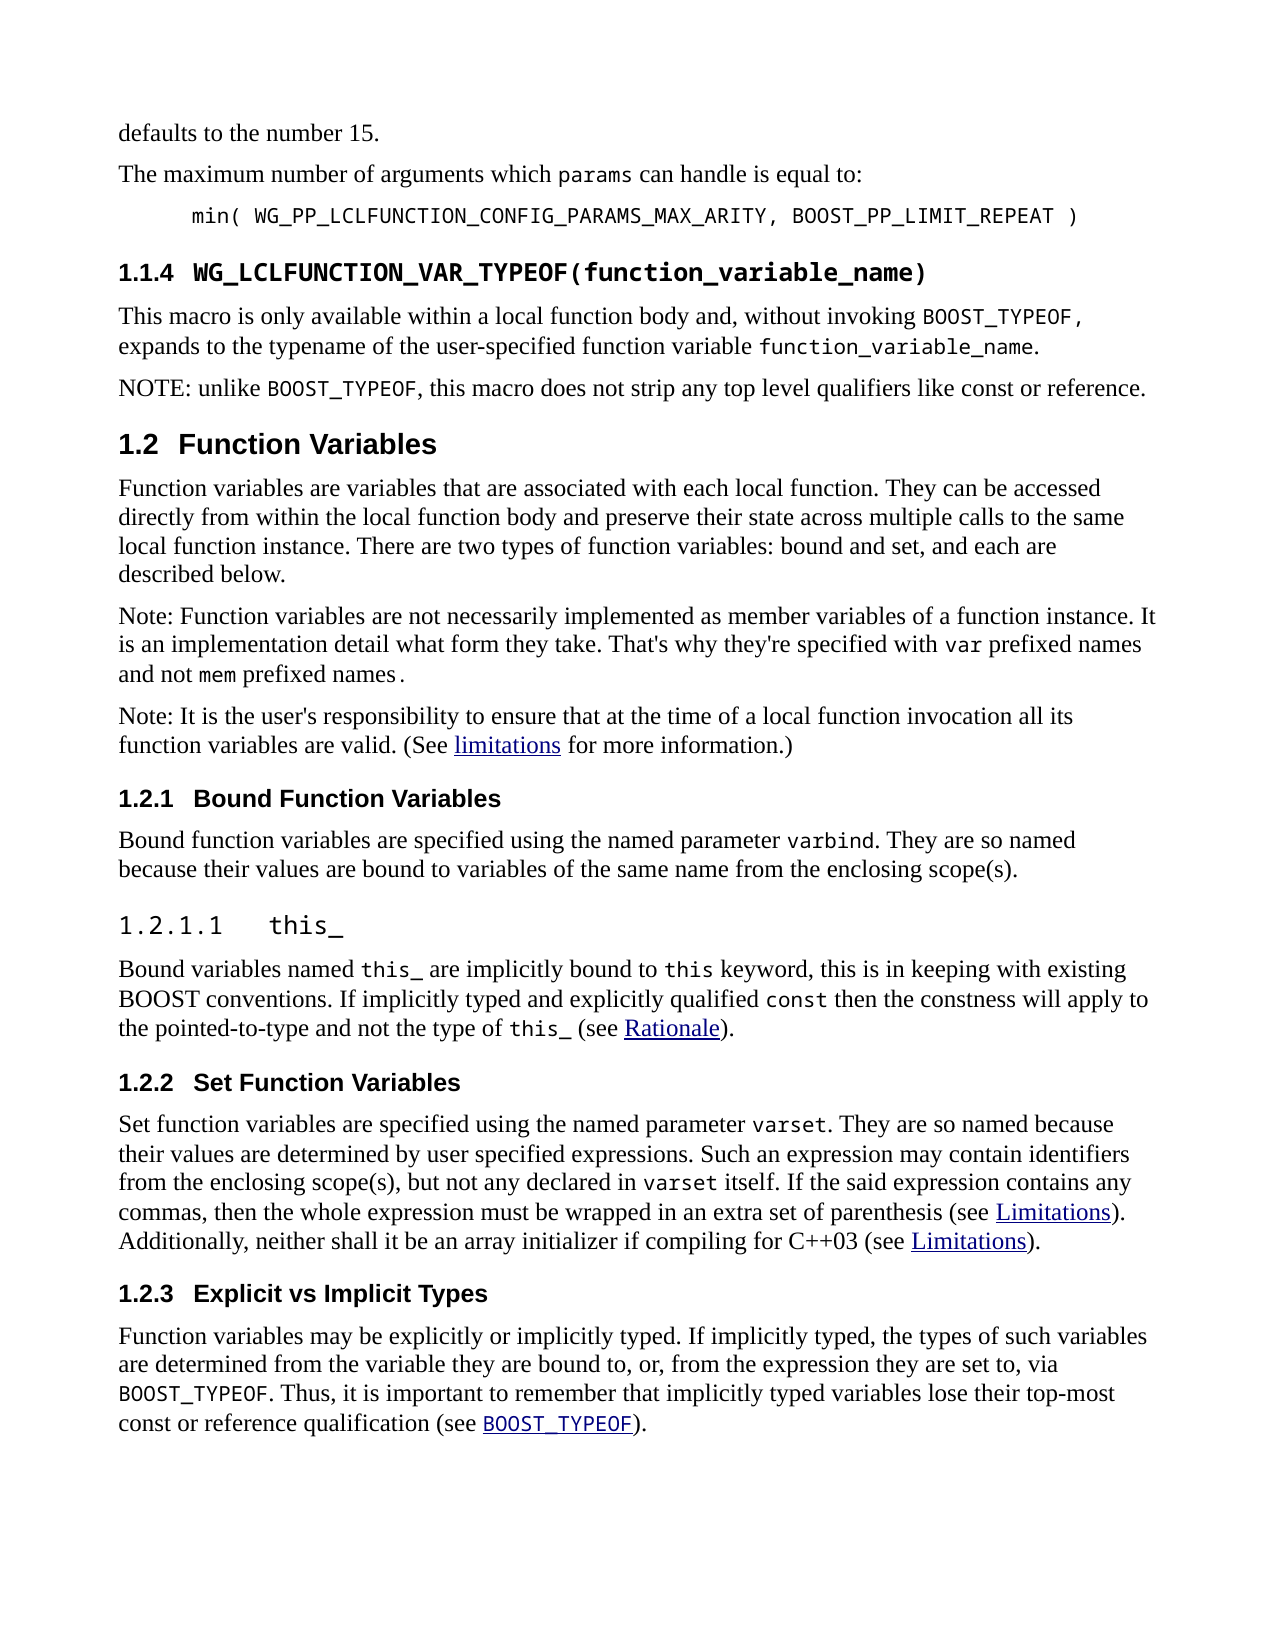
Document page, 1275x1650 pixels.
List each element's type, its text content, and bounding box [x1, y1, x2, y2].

text NOTE: unlike BOOST_TYPEOF, this macro does not strip any top level qualifiers like const or reference. [118, 373, 1157, 402]
text Function variables are variables that are associated with each local function. They can be accessed directly from within the local function body and preserve their state across multiple calls to the same local function instance. There are two types of function variables: bound and set, and each are described below. [118, 473, 1157, 588]
subtitle Bound Function Variables [118, 783, 1157, 812]
text The maximum number of arguments which params can handle is equal to: [118, 159, 1157, 189]
text Set function variables are specified using the named parameter varset. They are so named because their values are determined by user specified expressions. Such an expression may contain identifiers from the enclosing scope(s), but not any declared in varset itself. If the said expression contains any commas, then the whole expression must be wrapped in an extra set of parenthesis (see Limitations). Additionally, neither shall it be an array initializer if compiling for C++03 (see Limitations). [118, 1109, 1157, 1254]
subtitle WG_LCLFUNCTION_VAR_TYPEOF(function_variable_name) [118, 255, 1157, 289]
text Function variables may be explicitly or implicitly typed. If implicitly typed, the types of such variables are determined from the variable they are bound to, or, from the expression they are set to, via BOOST_TYPEOF. Thus, it is important to remember that implicitly typed variables lose their top-most const or reference qualification (see BOOST_TYPEOF). [118, 1321, 1157, 1437]
text Bound variables named this_ are implicitly bound to this keyword, this is in keeping with existing BOOST conventions. If implicitly typed and explicitly qualified const then the constness will apply to the pointed-to-type and not the type of this_ (see Rationale). [118, 954, 1157, 1043]
text Bound function variables are specified using the named parameter varbind. They are so named because their values are bound to variables of the same name from the enclosing scope(s). [118, 825, 1157, 883]
text This macro is only available within a local function body and, without invoking BOOST_TYPEOF, expands to the typename of the user-specified function variable function_variable_name. [118, 301, 1157, 360]
text Note: Function variables are not necessarily implemented as member variables of a function instance. It is an implementation detail what form they take. That's why they're specified with var prefixed names and not mem prefixed names. [118, 601, 1157, 688]
subtitle Explicit vs Implicit Types [118, 1279, 1157, 1308]
subtitle Function Variables [118, 427, 1157, 461]
text defaults to the number 15. [118, 118, 1157, 147]
text min( WG_PP_LCLFUNCTION_CONFIG_PARAMS_MAX_ARITY, BOOST_PP_LIMIT_REPEAT ) [118, 201, 1157, 230]
subtitle Set Function Variables [118, 1068, 1157, 1097]
subtitle this_ [118, 908, 1157, 942]
text Note: It is the user's responsibility to ensure that at the time of a local function invocation all its function variables are valid. (See limitations for more information.) [118, 701, 1157, 758]
